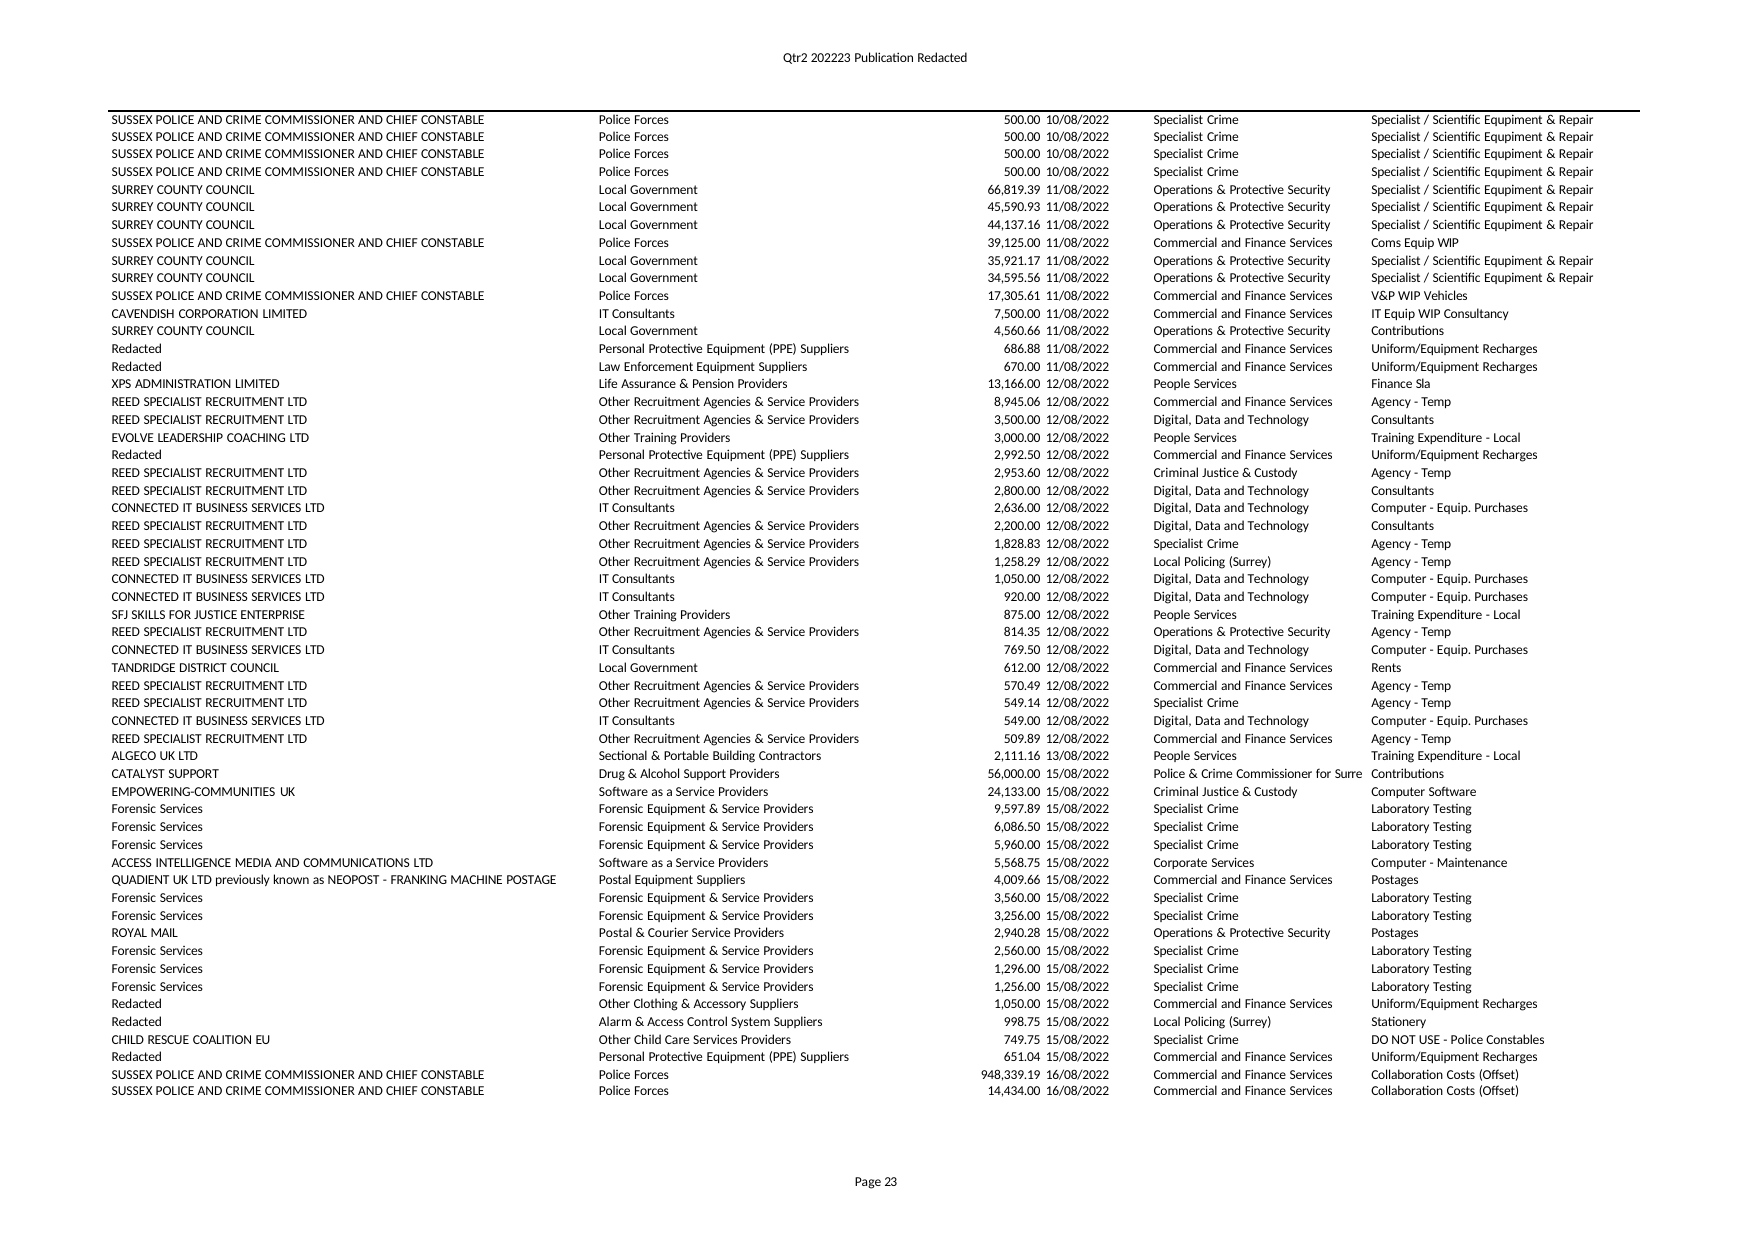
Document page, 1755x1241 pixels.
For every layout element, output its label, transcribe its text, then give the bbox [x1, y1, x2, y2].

table_cell SUSSEX POLICE AND CRIME COMMISSIONER AND CHIEF CONSTABLE [108, 235, 596, 252]
table_cell Computer Software [1368, 784, 1640, 801]
table_cell 1,050.00 [960, 571, 1042, 589]
table_cell Specialist Crime [1150, 695, 1368, 713]
table_cell IT Consultants [596, 589, 960, 607]
table_cell Forensic Services [108, 819, 596, 837]
table_cell 5,960.00 [960, 837, 1042, 854]
table_cell 39,125.00 [960, 235, 1042, 252]
table_cell IT Consultants [596, 571, 960, 589]
table_cell SURREY COUNTY COUNCIL [108, 182, 596, 199]
table_cell CONNECTED IT BUSINESS SERVICES LTD [108, 713, 596, 731]
table_cell Other Recruitment Agencies & Service Providers [596, 465, 960, 483]
table_cell 2,200.00 [960, 518, 1042, 536]
table_cell 15/08/2022 [1043, 872, 1150, 890]
table_cell Digital, Data and Technology [1150, 518, 1368, 536]
table_cell 12/08/2022 [1043, 376, 1150, 394]
table_cell Criminal Justice & Custody [1150, 465, 1368, 483]
table_cell Specialist / Scientific Equpiment & Repair [1368, 164, 1640, 182]
table_cell 56,000.00 [960, 766, 1042, 784]
table_cell Police Forces [596, 235, 960, 252]
table_cell 15/08/2022 [1043, 943, 1150, 961]
table_cell 12/08/2022 [1043, 589, 1150, 607]
table_cell Forensic Equipment & Service Providers [596, 943, 960, 961]
table_cell Specialist Crime [1150, 536, 1368, 553]
table_cell 11/08/2022 [1043, 235, 1150, 252]
table_cell Local Government [596, 660, 960, 677]
table_cell Agency - Temp [1368, 731, 1640, 748]
table_cell 11/08/2022 [1043, 253, 1150, 270]
table_cell Other Recruitment Agencies & Service Providers [596, 731, 960, 748]
table_cell SUSSEX POLICE AND CRIME COMMISSIONER AND CHIEF CONSTABLE [108, 164, 596, 182]
table_cell CONNECTED IT BUSINESS SERVICES LTD [108, 642, 596, 660]
table_cell Commercial and Finance Services [1150, 235, 1368, 252]
table_cell Software as a Service Providers [596, 855, 960, 872]
table_cell 12/08/2022 [1043, 500, 1150, 518]
table_cell 12/08/2022 [1043, 447, 1150, 465]
table_cell 1,828.83 [960, 536, 1042, 553]
table_cell 15/08/2022 [1043, 766, 1150, 784]
table_cell Uniform/Equipment Recharges [1368, 359, 1640, 376]
table_cell Consultants [1368, 518, 1640, 536]
table_cell Specialist / Scientific Equpiment & Repair [1368, 146, 1640, 164]
table_cell DO NOT USE - Police Constables [1368, 1032, 1640, 1049]
table_cell 17,305.61 [960, 288, 1042, 306]
table_cell People Services [1150, 607, 1368, 624]
table_cell SURREY COUNTY COUNCIL [108, 270, 596, 288]
table_cell 2,636.00 [960, 500, 1042, 518]
table_cell Laboratory Testing [1368, 837, 1640, 854]
table_cell Other Clothing & Accessory Suppliers [596, 996, 960, 1014]
table_cell Training Expenditure - Local [1368, 607, 1640, 624]
table_cell Other Recruitment Agencies & Service Providers [596, 412, 960, 429]
table_cell 11/08/2022 [1043, 306, 1150, 323]
table_cell 12/08/2022 [1043, 394, 1150, 412]
table_cell Laboratory Testing [1368, 890, 1640, 908]
table_cell 12/08/2022 [1043, 713, 1150, 731]
table_cell IT Consultants [596, 713, 960, 731]
table_cell Operations & Protective Security [1150, 323, 1368, 341]
table_cell CATALYST SUPPORT [108, 766, 596, 784]
table_cell Commercial and Finance Services [1150, 306, 1368, 323]
table_cell REED SPECIALIST RECRUITMENT LTD [108, 624, 596, 642]
table_cell Uniform/Equipment Recharges [1368, 996, 1640, 1014]
table_cell 15/08/2022 [1043, 996, 1150, 1014]
table_cell Forensic Equipment & Service Providers [596, 837, 960, 854]
table_cell Agency - Temp [1368, 695, 1640, 713]
table_cell 14,434.00 [960, 1085, 1042, 1100]
table_cell Personal Protective Equipment (PPE) Suppliers [596, 447, 960, 465]
table_cell Alarm & Access Control System Suppliers [596, 1014, 960, 1032]
table_cell 920.00 [960, 589, 1042, 607]
table_cell Specialist / Scientific Equpiment & Repair [1368, 270, 1640, 288]
table_cell Consultants [1368, 483, 1640, 500]
table_cell 12/08/2022 [1043, 412, 1150, 429]
table_cell Computer - Equip. Purchases [1368, 571, 1640, 589]
table_cell Commercial and Finance Services [1150, 394, 1368, 412]
table_cell Local Policing (Surrey) [1150, 554, 1368, 571]
table_cell SUSSEX POLICE AND CRIME COMMISSIONER AND CHIEF CONSTABLE [108, 288, 596, 306]
table_cell Contributions [1368, 323, 1640, 341]
table_cell Local Policing (Surrey) [1150, 1014, 1368, 1032]
table_cell Criminal Justice & Custody [1150, 784, 1368, 801]
table_cell 15/08/2022 [1043, 1014, 1150, 1032]
table_cell Commercial and Finance Services [1150, 1085, 1368, 1100]
table_cell V&P WIP Vehicles [1368, 288, 1640, 306]
table_cell 12/08/2022 [1043, 607, 1150, 624]
table_cell Laboratory Testing [1368, 801, 1640, 819]
table_cell 500.00 [960, 164, 1042, 182]
table_cell 651.04 [960, 1049, 1042, 1067]
table_cell Training Expenditure - Local [1368, 748, 1640, 766]
table_cell 15/08/2022 [1043, 925, 1150, 943]
table_cell 15/08/2022 [1043, 961, 1150, 978]
table_cell Laboratory Testing [1368, 908, 1640, 925]
table_cell Agency - Temp [1368, 554, 1640, 571]
table_cell Police Forces [596, 1085, 960, 1100]
table_cell 749.75 [960, 1032, 1042, 1049]
table_cell Operations & Protective Security [1150, 624, 1368, 642]
table_cell 3,000.00 [960, 430, 1042, 447]
table_cell Forensic Services [108, 979, 596, 996]
table_cell REED SPECIALIST RECRUITMENT LTD [108, 536, 596, 553]
table_cell Agency - Temp [1368, 465, 1640, 483]
table_cell Agency - Temp [1368, 394, 1640, 412]
table_cell Specialist Crime [1150, 801, 1368, 819]
table_cell EMPOWERING-COMMUNITIES UK [108, 784, 596, 801]
table_cell Digital, Data and Technology [1150, 642, 1368, 660]
table_cell SURREY COUNTY COUNCIL [108, 199, 596, 217]
table_cell Computer - Equip. Purchases [1368, 500, 1640, 518]
table_cell Postal & Courier Service Providers [596, 925, 960, 943]
table_cell Specialist / Scientific Equpiment & Repair [1368, 217, 1640, 235]
table_cell Other Recruitment Agencies & Service Providers [596, 394, 960, 412]
table_cell Local Government [596, 182, 960, 199]
table_cell Commercial and Finance Services [1150, 731, 1368, 748]
table_cell 12/08/2022 [1043, 731, 1150, 748]
table_cell 3,256.00 [960, 908, 1042, 925]
table_cell Digital, Data and Technology [1150, 589, 1368, 607]
table_cell 35,921.17 [960, 253, 1042, 270]
table_cell ROYAL MAIL [108, 925, 596, 943]
table_cell Digital, Data and Technology [1150, 571, 1368, 589]
table_cell Software as a Service Providers [596, 784, 960, 801]
table_cell Other Recruitment Agencies & Service Providers [596, 554, 960, 571]
table_cell 2,111.16 [960, 748, 1042, 766]
table_cell Agency - Temp [1368, 536, 1640, 553]
table_cell 66,819.39 [960, 182, 1042, 199]
table_cell 11/08/2022 [1043, 288, 1150, 306]
table_cell Commercial and Finance Services [1150, 1049, 1368, 1067]
table_cell Commercial and Finance Services [1150, 996, 1368, 1014]
table_cell CAVENDISH CORPORATION LIMITED [108, 306, 596, 323]
table_cell Redacted [108, 341, 596, 359]
table_cell Rents [1368, 660, 1640, 677]
table_cell Specialist Crime [1150, 890, 1368, 908]
table_cell Forensic Equipment & Service Providers [596, 801, 960, 819]
table_cell 15/08/2022 [1043, 855, 1150, 872]
table_cell Local Government [596, 217, 960, 235]
table_cell 509.89 [960, 731, 1042, 748]
table_cell Collaboration Costs (Offset) [1368, 1085, 1640, 1100]
table_cell Police Forces [596, 288, 960, 306]
table_cell 12/08/2022 [1043, 430, 1150, 447]
table_cell People Services [1150, 748, 1368, 766]
table_cell 13/08/2022 [1043, 748, 1150, 766]
table_cell Operations & Protective Security [1150, 925, 1368, 943]
table_cell SUSSEX POLICE AND CRIME COMMISSIONER AND CHIEF CONSTABLE [108, 146, 596, 164]
table_cell 612.00 [960, 660, 1042, 677]
table_cell Specialist / Scientific Equpiment & Repair [1368, 253, 1640, 270]
table_cell Other Child Care Services Providers [596, 1032, 960, 1049]
table_cell 34,595.56 [960, 270, 1042, 288]
table_cell Redacted [108, 359, 596, 376]
table_cell Other Recruitment Agencies & Service Providers [596, 518, 960, 536]
table_cell Local Government [596, 199, 960, 217]
table_cell QUADIENT UK LTD previously known as NEOPOST - FRANKING MACHINE POSTAGE [108, 872, 596, 890]
table_cell Stationery [1368, 1014, 1640, 1032]
table_cell 11/08/2022 [1043, 341, 1150, 359]
table_cell Postal Equipment Suppliers [596, 872, 960, 890]
table_cell REED SPECIALIST RECRUITMENT LTD [108, 394, 596, 412]
table_cell 4,009.66 [960, 872, 1042, 890]
table_cell 15/08/2022 [1043, 1032, 1150, 1049]
table_cell 15/08/2022 [1043, 837, 1150, 854]
table_cell 44,137.16 [960, 217, 1042, 235]
table_cell 1,258.29 [960, 554, 1042, 571]
table_cell Other Recruitment Agencies & Service Providers [596, 536, 960, 553]
table_cell 998.75 [960, 1014, 1042, 1032]
table_cell Forensic Equipment & Service Providers [596, 890, 960, 908]
table_cell 6,086.50 [960, 819, 1042, 837]
table_cell REED SPECIALIST RECRUITMENT LTD [108, 731, 596, 748]
table_cell Redacted [108, 1049, 596, 1067]
table_cell Forensic Services [108, 908, 596, 925]
table_cell Uniform/Equipment Recharges [1368, 447, 1640, 465]
table_cell 16/08/2022 [1043, 1067, 1150, 1085]
table_cell Forensic Equipment & Service Providers [596, 961, 960, 978]
table_cell 10/08/2022 [1043, 146, 1150, 164]
table_cell Forensic Equipment & Service Providers [596, 979, 960, 996]
table_cell 8,945.06 [960, 394, 1042, 412]
table_cell REED SPECIALIST RECRUITMENT LTD [108, 483, 596, 500]
table_cell Consultants [1368, 412, 1640, 429]
table_cell Specialist Crime [1150, 129, 1368, 146]
table_cell ACCESS INTELLIGENCE MEDIA AND COMMUNICATIONS LTD [108, 855, 596, 872]
table_cell 12/08/2022 [1043, 695, 1150, 713]
table_cell Commercial and Finance Services [1150, 678, 1368, 695]
table_cell 11/08/2022 [1043, 270, 1150, 288]
table_cell Specialist Crime [1150, 908, 1368, 925]
table_cell 45,590.93 [960, 199, 1042, 217]
table_cell SUSSEX POLICE AND CRIME COMMISSIONER AND CHIEF CONSTABLE [108, 112, 596, 128]
table_cell Local Government [596, 323, 960, 341]
table_cell Specialist / Scientific Equpiment & Repair [1368, 199, 1640, 217]
table_cell Other Recruitment Agencies & Service Providers [596, 483, 960, 500]
table_cell CONNECTED IT BUSINESS SERVICES LTD [108, 589, 596, 607]
table_cell 1,296.00 [960, 961, 1042, 978]
table_cell IT Consultants [596, 306, 960, 323]
table_cell Commercial and Finance Services [1150, 288, 1368, 306]
table_cell Laboratory Testing [1368, 819, 1640, 837]
table_cell 2,800.00 [960, 483, 1042, 500]
table_cell 875.00 [960, 607, 1042, 624]
table_cell REED SPECIALIST RECRUITMENT LTD [108, 695, 596, 713]
table_cell Forensic Services [108, 890, 596, 908]
table_cell SUSSEX POLICE AND CRIME COMMISSIONER AND CHIEF CONSTABLE [108, 1085, 596, 1100]
table_cell IT Consultants [596, 642, 960, 660]
table_cell 15/08/2022 [1043, 1049, 1150, 1067]
table_cell 9,597.89 [960, 801, 1042, 819]
table_cell Specialist / Scientific Equpiment & Repair [1368, 182, 1640, 199]
table_cell 11/08/2022 [1043, 182, 1150, 199]
table_cell 2,940.28 [960, 925, 1042, 943]
table_cell 11/08/2022 [1043, 359, 1150, 376]
table_cell 3,560.00 [960, 890, 1042, 908]
table_cell Commercial and Finance Services [1150, 872, 1368, 890]
table_cell Uniform/Equipment Recharges [1368, 341, 1640, 359]
table_cell SURREY COUNTY COUNCIL [108, 323, 596, 341]
table_cell People Services [1150, 430, 1368, 447]
table_cell SURREY COUNTY COUNCIL [108, 217, 596, 235]
table_cell 549.14 [960, 695, 1042, 713]
table_cell REED SPECIALIST RECRUITMENT LTD [108, 554, 596, 571]
table_cell 11/08/2022 [1043, 323, 1150, 341]
table_cell Contributions [1368, 766, 1640, 784]
table_cell 12/08/2022 [1043, 483, 1150, 500]
table_cell 570.49 [960, 678, 1042, 695]
table_cell Other Recruitment Agencies & Service Providers [596, 695, 960, 713]
table_cell Local Government [596, 253, 960, 270]
table_cell Specialist Crime [1150, 943, 1368, 961]
table_cell 549.00 [960, 713, 1042, 731]
table_cell Redacted [108, 1014, 596, 1032]
table_cell Other Recruitment Agencies & Service Providers [596, 678, 960, 695]
table_cell Specialist / Scientific Equpiment & Repair [1368, 129, 1640, 146]
table_cell Specialist Crime [1150, 112, 1368, 128]
table_cell Coms Equip WIP [1368, 235, 1640, 252]
table_cell 11/08/2022 [1043, 199, 1150, 217]
table_cell REED SPECIALIST RECRUITMENT LTD [108, 518, 596, 536]
table_cell 13,166.00 [960, 376, 1042, 394]
table_cell Corporate Services [1150, 855, 1368, 872]
table_cell 500.00 [960, 129, 1042, 146]
table_cell 24,133.00 [960, 784, 1042, 801]
table_cell Operations & Protective Security [1150, 199, 1368, 217]
table_cell Other Training Providers [596, 430, 960, 447]
table_cell 15/08/2022 [1043, 801, 1150, 819]
table_cell 4,560.66 [960, 323, 1042, 341]
table_cell Commercial and Finance Services [1150, 341, 1368, 359]
table_cell 12/08/2022 [1043, 678, 1150, 695]
table_cell Forensic Services [108, 961, 596, 978]
table_cell Uniform/Equipment Recharges [1368, 1049, 1640, 1067]
table_cell 15/08/2022 [1043, 819, 1150, 837]
table_cell Specialist Crime [1150, 164, 1368, 182]
table_cell 16/08/2022 [1043, 1085, 1150, 1100]
table_cell Digital, Data and Technology [1150, 713, 1368, 731]
table_cell 1,050.00 [960, 996, 1042, 1014]
table_cell Personal Protective Equipment (PPE) Suppliers [596, 341, 960, 359]
table_cell Police Forces [596, 112, 960, 128]
table_cell Digital, Data and Technology [1150, 483, 1368, 500]
table_cell Laboratory Testing [1368, 979, 1640, 996]
table_cell TANDRIDGE DISTRICT COUNCIL [108, 660, 596, 677]
table_cell Operations & Protective Security [1150, 217, 1368, 235]
table_cell 11/08/2022 [1043, 217, 1150, 235]
table_cell Collaboration Costs (Offset) [1368, 1067, 1640, 1085]
table_cell Personal Protective Equipment (PPE) Suppliers [596, 1049, 960, 1067]
table_cell Computer - Equip. Purchases [1368, 589, 1640, 607]
table_cell Life Assurance & Pension Providers [596, 376, 960, 394]
table_cell Laboratory Testing [1368, 943, 1640, 961]
table_cell REED SPECIALIST RECRUITMENT LTD [108, 678, 596, 695]
table_cell Operations & Protective Security [1150, 270, 1368, 288]
table_cell Digital, Data and Technology [1150, 412, 1368, 429]
table_cell Commercial and Finance Services [1150, 1067, 1368, 1085]
table_cell CONNECTED IT BUSINESS SERVICES LTD [108, 500, 596, 518]
table_cell Police Forces [596, 164, 960, 182]
table_cell Specialist Crime [1150, 819, 1368, 837]
table_cell IT Consultants [596, 500, 960, 518]
table_cell Postages [1368, 925, 1640, 943]
table_cell Police & Crime Commissioner for Surre [1150, 766, 1368, 784]
table_cell REED SPECIALIST RECRUITMENT LTD [108, 412, 596, 429]
table_cell ALGECO UK LTD [108, 748, 596, 766]
table_cell Redacted [108, 996, 596, 1014]
table_cell 769.50 [960, 642, 1042, 660]
table_cell 5,568.75 [960, 855, 1042, 872]
table_cell CHILD RESCUE COALITION EU [108, 1032, 596, 1049]
table_cell Laboratory Testing [1368, 961, 1640, 978]
table_cell Postages [1368, 872, 1640, 890]
table_cell 12/08/2022 [1043, 642, 1150, 660]
table_cell 12/08/2022 [1043, 554, 1150, 571]
table_cell 12/08/2022 [1043, 518, 1150, 536]
table_cell Agency - Temp [1368, 678, 1640, 695]
table_cell People Services [1150, 376, 1368, 394]
table_cell Operations & Protective Security [1150, 182, 1368, 199]
table_cell Forensic Services [108, 801, 596, 819]
table_cell 500.00 [960, 146, 1042, 164]
table_cell Digital, Data and Technology [1150, 500, 1368, 518]
table_cell Other Recruitment Agencies & Service Providers [596, 624, 960, 642]
table_cell 1,256.00 [960, 979, 1042, 996]
table_cell Forensic Services [108, 943, 596, 961]
table_cell Forensic Services [108, 837, 596, 854]
table_cell 500.00 [960, 112, 1042, 128]
table_cell Training Expenditure - Local [1368, 430, 1640, 447]
table_cell SURREY COUNTY COUNCIL [108, 253, 596, 270]
table_cell 670.00 [960, 359, 1042, 376]
table_cell 686.88 [960, 341, 1042, 359]
table_cell Other Training Providers [596, 607, 960, 624]
table_cell Forensic Equipment & Service Providers [596, 908, 960, 925]
table_cell 7,500.00 [960, 306, 1042, 323]
table_cell 12/08/2022 [1043, 571, 1150, 589]
table_cell Police Forces [596, 146, 960, 164]
table_cell Local Government [596, 270, 960, 288]
table_cell 10/08/2022 [1043, 164, 1150, 182]
table_cell 10/08/2022 [1043, 129, 1150, 146]
table_cell 12/08/2022 [1043, 465, 1150, 483]
table_cell EVOLVE LEADERSHIP COACHING LTD [108, 430, 596, 447]
table_cell Operations & Protective Security [1150, 253, 1368, 270]
table_cell 12/08/2022 [1043, 624, 1150, 642]
table_cell Commercial and Finance Services [1150, 447, 1368, 465]
table_cell REED SPECIALIST RECRUITMENT LTD [108, 465, 596, 483]
table_cell Specialist Crime [1150, 146, 1368, 164]
table_cell Specialist Crime [1150, 979, 1368, 996]
table_cell 2,992.50 [960, 447, 1042, 465]
table_cell IT Equip WIP Consultancy [1368, 306, 1640, 323]
table_cell Computer - Equip. Purchases [1368, 713, 1640, 731]
table_cell Drug & Alcohol Support Providers [596, 766, 960, 784]
table_cell Finance Sla [1368, 376, 1640, 394]
table_cell Commercial and Finance Services [1150, 660, 1368, 677]
table_cell 12/08/2022 [1043, 660, 1150, 677]
table_cell 3,500.00 [960, 412, 1042, 429]
table_cell CONNECTED IT BUSINESS SERVICES LTD [108, 571, 596, 589]
table_cell Specialist / Scientific Equpiment & Repair [1368, 112, 1640, 128]
table_cell 15/08/2022 [1043, 784, 1150, 801]
table_cell Computer - Maintenance [1368, 855, 1640, 872]
table_cell 948,339.19 [960, 1067, 1042, 1085]
table_cell Computer - Equip. Purchases [1368, 642, 1640, 660]
table_cell Forensic Equipment & Service Providers [596, 819, 960, 837]
table_cell 12/08/2022 [1043, 536, 1150, 553]
table_cell 2,953.60 [960, 465, 1042, 483]
table_cell 15/08/2022 [1043, 908, 1150, 925]
table_cell Specialist Crime [1150, 837, 1368, 854]
table_cell Police Forces [596, 1067, 960, 1085]
table_cell 2,560.00 [960, 943, 1042, 961]
table_cell 814.35 [960, 624, 1042, 642]
table_cell Commercial and Finance Services [1150, 359, 1368, 376]
table_cell SFJ SKILLS FOR JUSTICE ENTERPRISE [108, 607, 596, 624]
table_cell Specialist Crime [1150, 1032, 1368, 1049]
table_cell 15/08/2022 [1043, 890, 1150, 908]
table_cell Redacted [108, 447, 596, 465]
table_cell Police Forces [596, 129, 960, 146]
table_cell SUSSEX POLICE AND CRIME COMMISSIONER AND CHIEF CONSTABLE [108, 129, 596, 146]
table_cell 15/08/2022 [1043, 979, 1150, 996]
table_cell 10/08/2022 [1043, 112, 1150, 128]
table_cell Specialist Crime [1150, 961, 1368, 978]
table_cell XPS ADMINISTRATION LIMITED [108, 376, 596, 394]
table_cell Law Enforcement Equipment Suppliers [596, 359, 960, 376]
table_cell Agency - Temp [1368, 624, 1640, 642]
table_cell SUSSEX POLICE AND CRIME COMMISSIONER AND CHIEF CONSTABLE [108, 1067, 596, 1085]
table_cell Sectional & Portable Building Contractors [596, 748, 960, 766]
